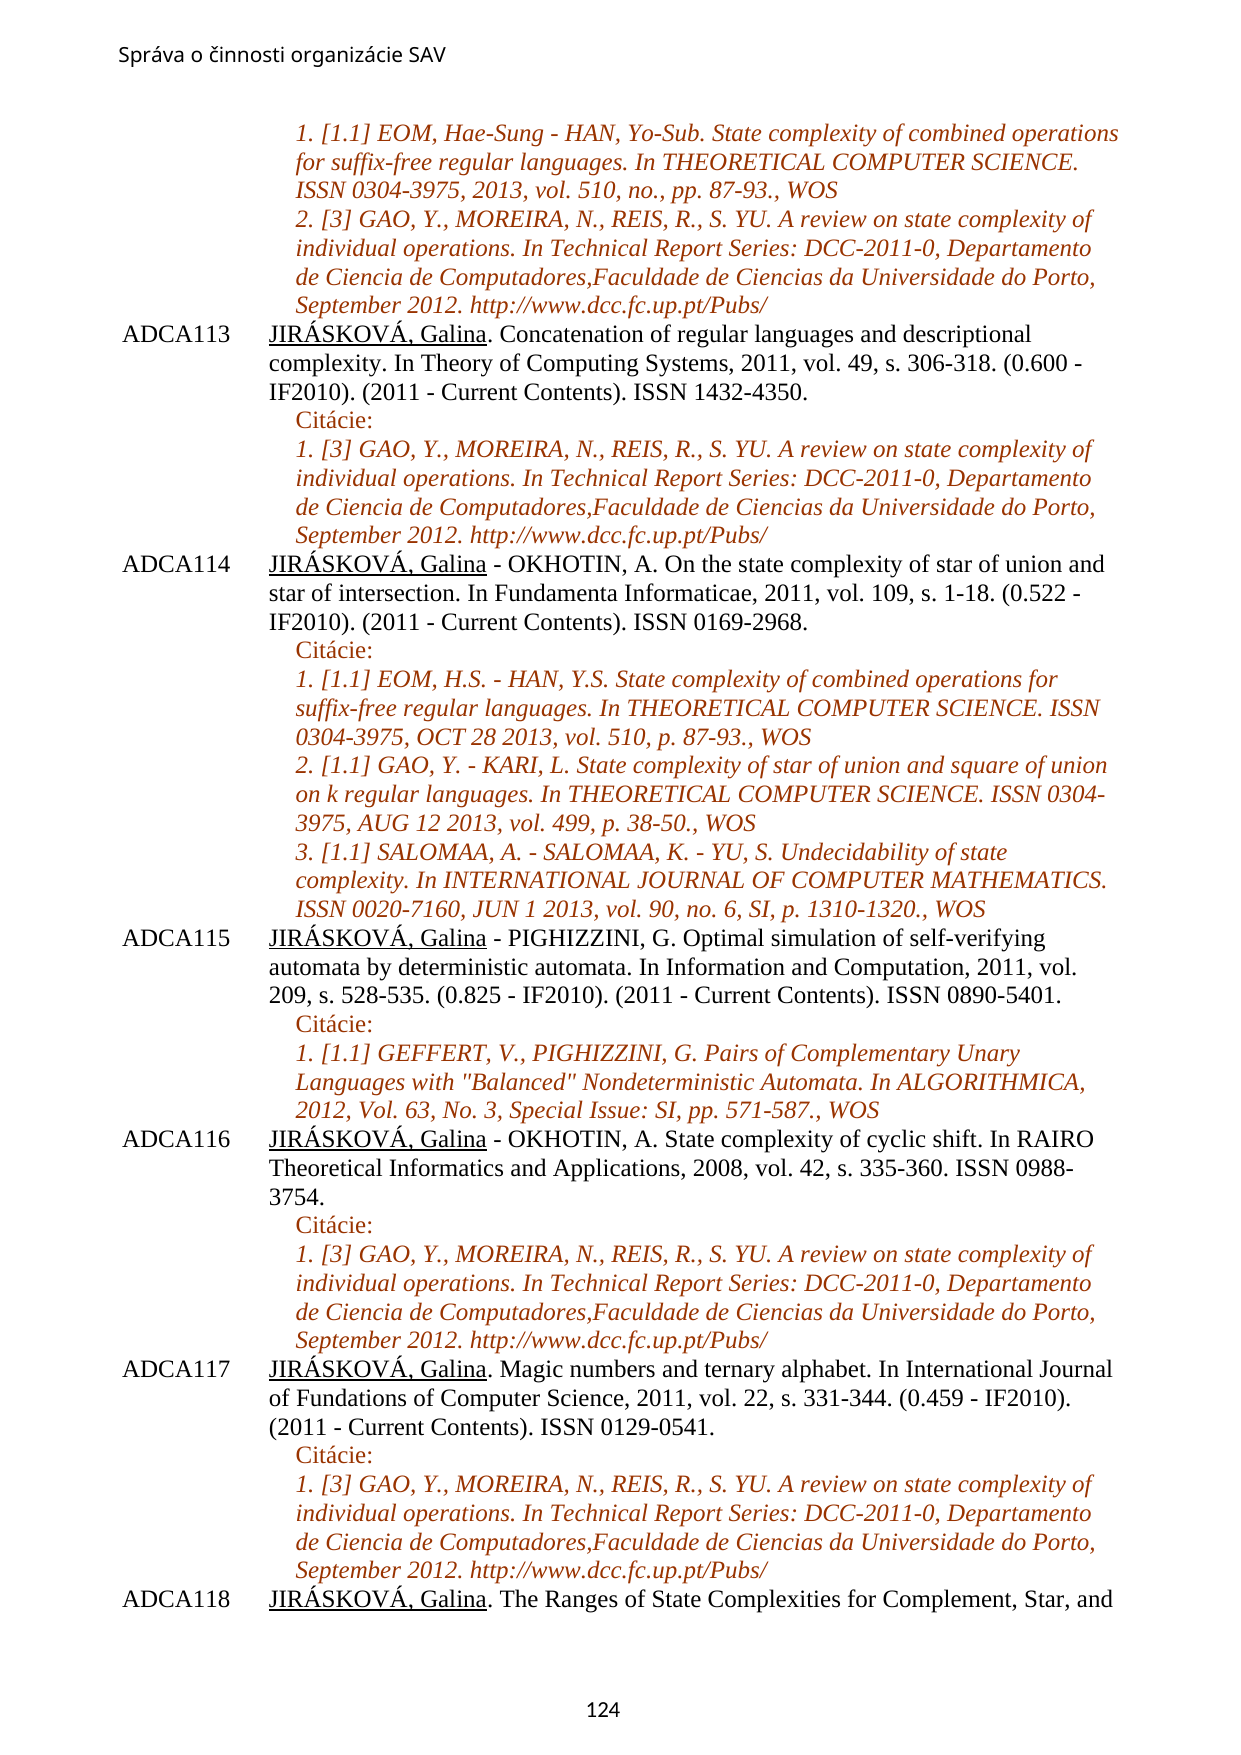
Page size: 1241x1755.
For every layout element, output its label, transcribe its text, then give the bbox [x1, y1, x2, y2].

text 3. [1.1] SALOMAA, A. - SALOMAA, K. - YU, S. Undecidability of state complexity. In INTERNATIONAL JOURNAL OF COMPUTER MATHEMATICS. ISSN 0020-7160, JUN 1 2013, vol. 90, no. 6, SI, p. 1310-1320., WOS [295, 837, 1122, 923]
table_header JIRÁSKOVÁ, Galina - OKHOTIN, A. State complexity of cyclic shift. In RAIRO Theoretical Informatics and Applications, 2008, vol. 42, s. 335-360. ISSN 0988-3754. [269, 1124, 1122, 1211]
table_header ADCA115 [122, 923, 269, 1009]
table_header JIRÁSKOVÁ, Galina - PIGHIZZINI, G. Optimal simulation of self-verifying automata by deterministic automata. In Information and Computation, 2011, vol. 209, s. 528-535. (0.825 - IF2010). (2011 - Current Contents). ISSN 0890-5401. [269, 923, 1122, 1009]
text Citácie: [295, 406, 1122, 434]
text 1. [1.1] EOM, Hae-Sung - HAN, Yo-Sub. State complexity of combined operations for suffix-free regular languages. In THEORETICAL COMPUTER SCIENCE. ISSN 0304-3975, 2013, vol. 510, no., pp. 87-93., WOS [295, 118, 1122, 204]
text Citácie: [295, 1211, 1122, 1239]
table_header ADCA114 [122, 549, 269, 636]
text 1. [1.1] EOM, H.S. - HAN, Y.S. State complexity of combined operations for suffix-free regular languages. In THEORETICAL COMPUTER SCIENCE. ISSN 0304-3975, OCT 28 2013, vol. 510, p. 87-93., WOS [295, 664, 1122, 751]
text 1. [3] GAO, Y., MOREIRA, N., REIS, R., S. YU. A review on state complexity of individual operations. In Technical Report Series: DCC-2011-0, Departamento de Ciencia de Computadores,Faculdade de Ciencias da Universidade do Porto, September 2012. http://www.dcc.fc.up.pt/Pubs/ [295, 434, 1122, 549]
table_header ADCA116 [122, 1124, 269, 1211]
table_header JIRÁSKOVÁ, Galina. Magic numbers and ternary alphabet. In International Journal of Fundations of Computer Science, 2011, vol. 22, s. 331-344. (0.459 - IF2010). (2011 - Current Contents). ISSN 0129-0541. [269, 1354, 1122, 1441]
text Citácie: [295, 636, 1122, 664]
table_header ADCA117 [122, 1354, 269, 1441]
table_header JIRÁSKOVÁ, Galina. The Ranges of State Complexities for Complement, Star, and [269, 1584, 1122, 1613]
text 1. [3] GAO, Y., MOREIRA, N., REIS, R., S. YU. A review on state complexity of individual operations. In Technical Report Series: DCC-2011-0, Departamento de Ciencia de Computadores,Faculdade de Ciencias da Universidade do Porto, September 2012. http://www.dcc.fc.up.pt/Pubs/ [295, 1239, 1122, 1354]
text 1. [3] GAO, Y., MOREIRA, N., REIS, R., S. YU. A review on state complexity of individual operations. In Technical Report Series: DCC-2011-0, Departamento de Ciencia de Computadores,Faculdade de Ciencias da Universidade do Porto, September 2012. http://www.dcc.fc.up.pt/Pubs/ [295, 1469, 1122, 1584]
table_header ADCA118 [122, 1584, 269, 1613]
text Citácie: [295, 1009, 1122, 1038]
text 1. [1.1] GEFFERT, V., PIGHIZZINI, G. Pairs of Complementary Unary Languages with "Balanced" Nondeterministic Automata. In ALGORITHMICA, 2012, Vol. 63, No. 3, Special Issue: SI, pp. 571-587., WOS [295, 1038, 1122, 1124]
table_header JIRÁSKOVÁ, Galina. Concatenation of regular languages and descriptional complexity. In Theory of Computing Systems, 2011, vol. 49, s. 306-318. (0.600 - IF2010). (2011 - Current Contents). ISSN 1432-4350. [269, 319, 1122, 406]
table_header ADCA113 [122, 319, 269, 406]
text 2. [3] GAO, Y., MOREIRA, N., REIS, R., S. YU. A review on state complexity of individual operations. In Technical Report Series: DCC-2011-0, Departamento de Ciencia de Computadores,Faculdade de Ciencias da Universidade do Porto, September 2012. http://www.dcc.fc.up.pt/Pubs/ [295, 204, 1122, 319]
text 2. [1.1] GAO, Y. - KARI, L. State complexity of star of union and square of union on k regular languages. In THEORETICAL COMPUTER SCIENCE. ISSN 0304-3975, AUG 12 2013, vol. 499, p. 38-50., WOS [295, 751, 1122, 837]
table_header JIRÁSKOVÁ, Galina - OKHOTIN, A. On the state complexity of star of union and star of intersection. In Fundamenta Informaticae, 2011, vol. 109, s. 1-18. (0.522 - IF2010). (2011 - Current Contents). ISSN 0169-2968. [269, 549, 1122, 636]
text Citácie: [295, 1441, 1122, 1469]
